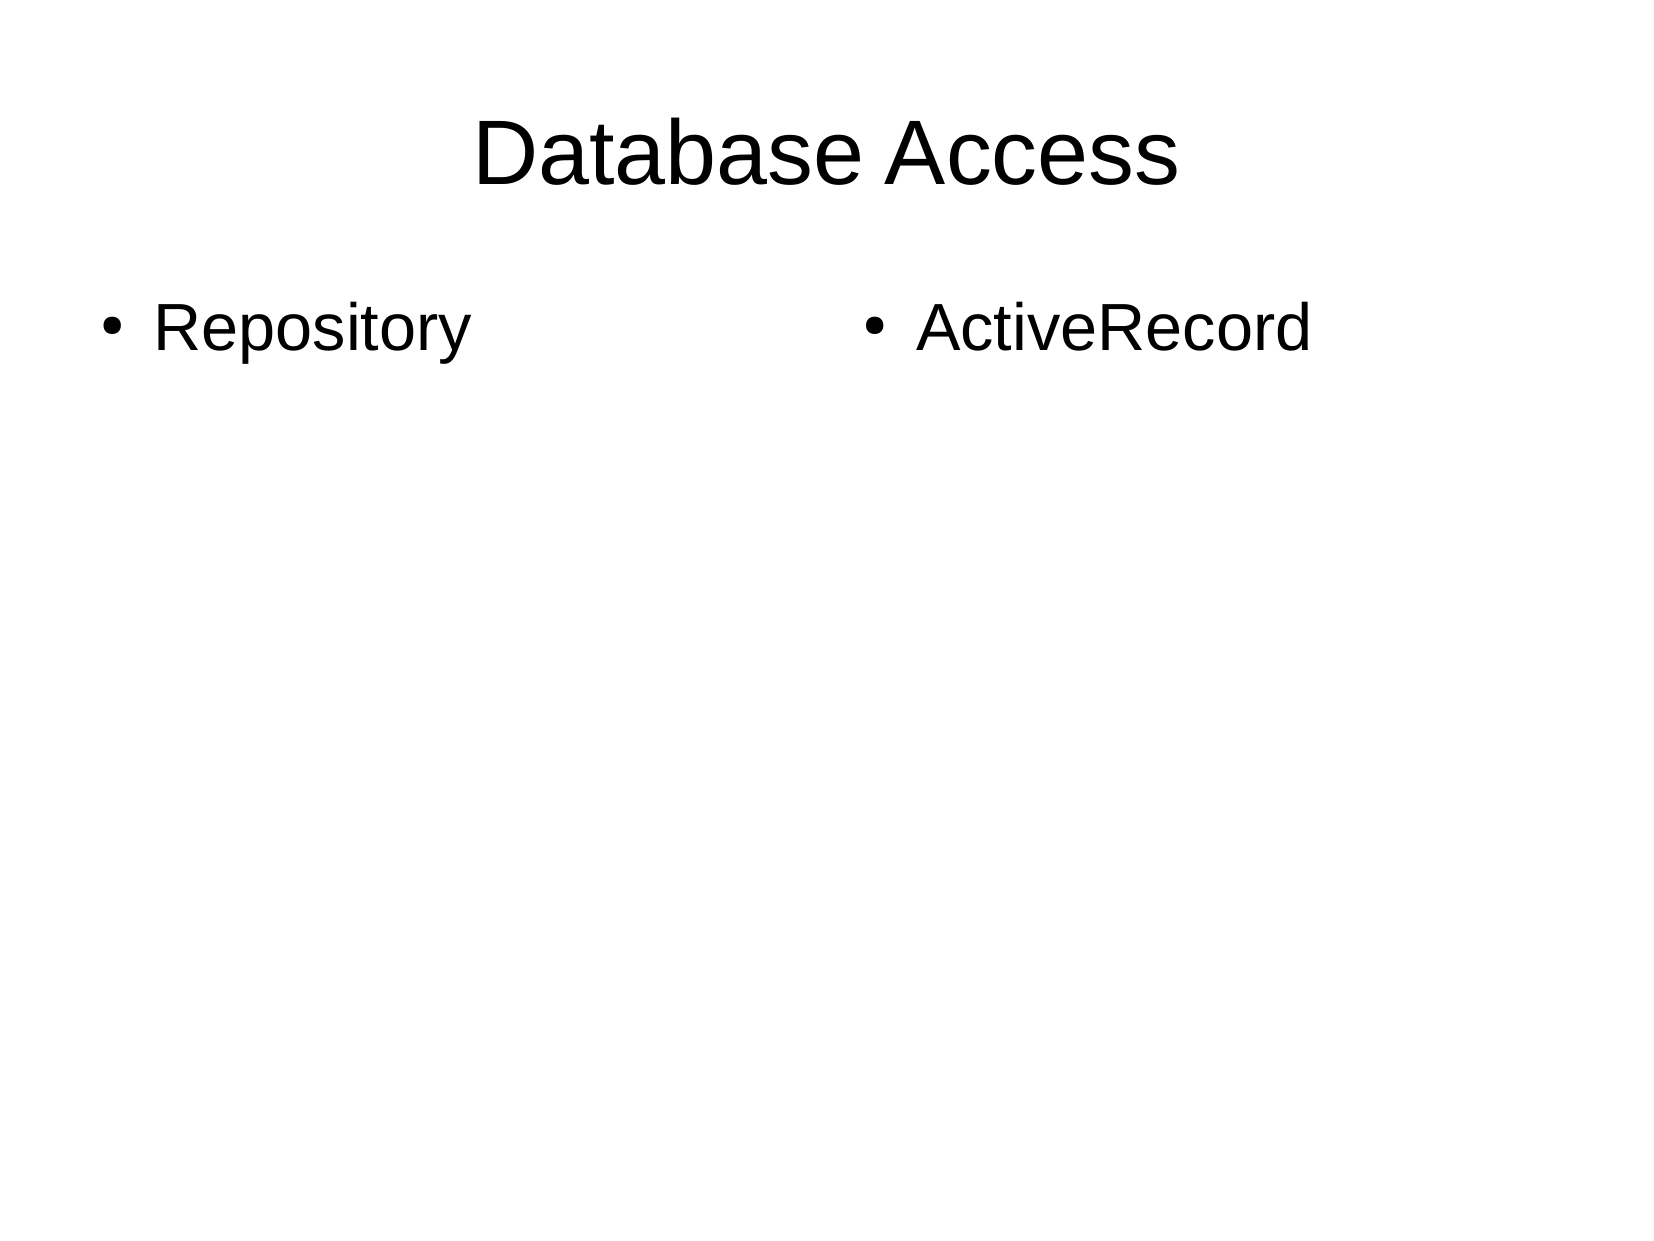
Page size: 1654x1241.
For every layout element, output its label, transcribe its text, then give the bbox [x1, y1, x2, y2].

list Repository [82, 290, 809, 1010]
title Database Access [82, 49, 1571, 257]
list ActiveRecord [845, 290, 1572, 1010]
